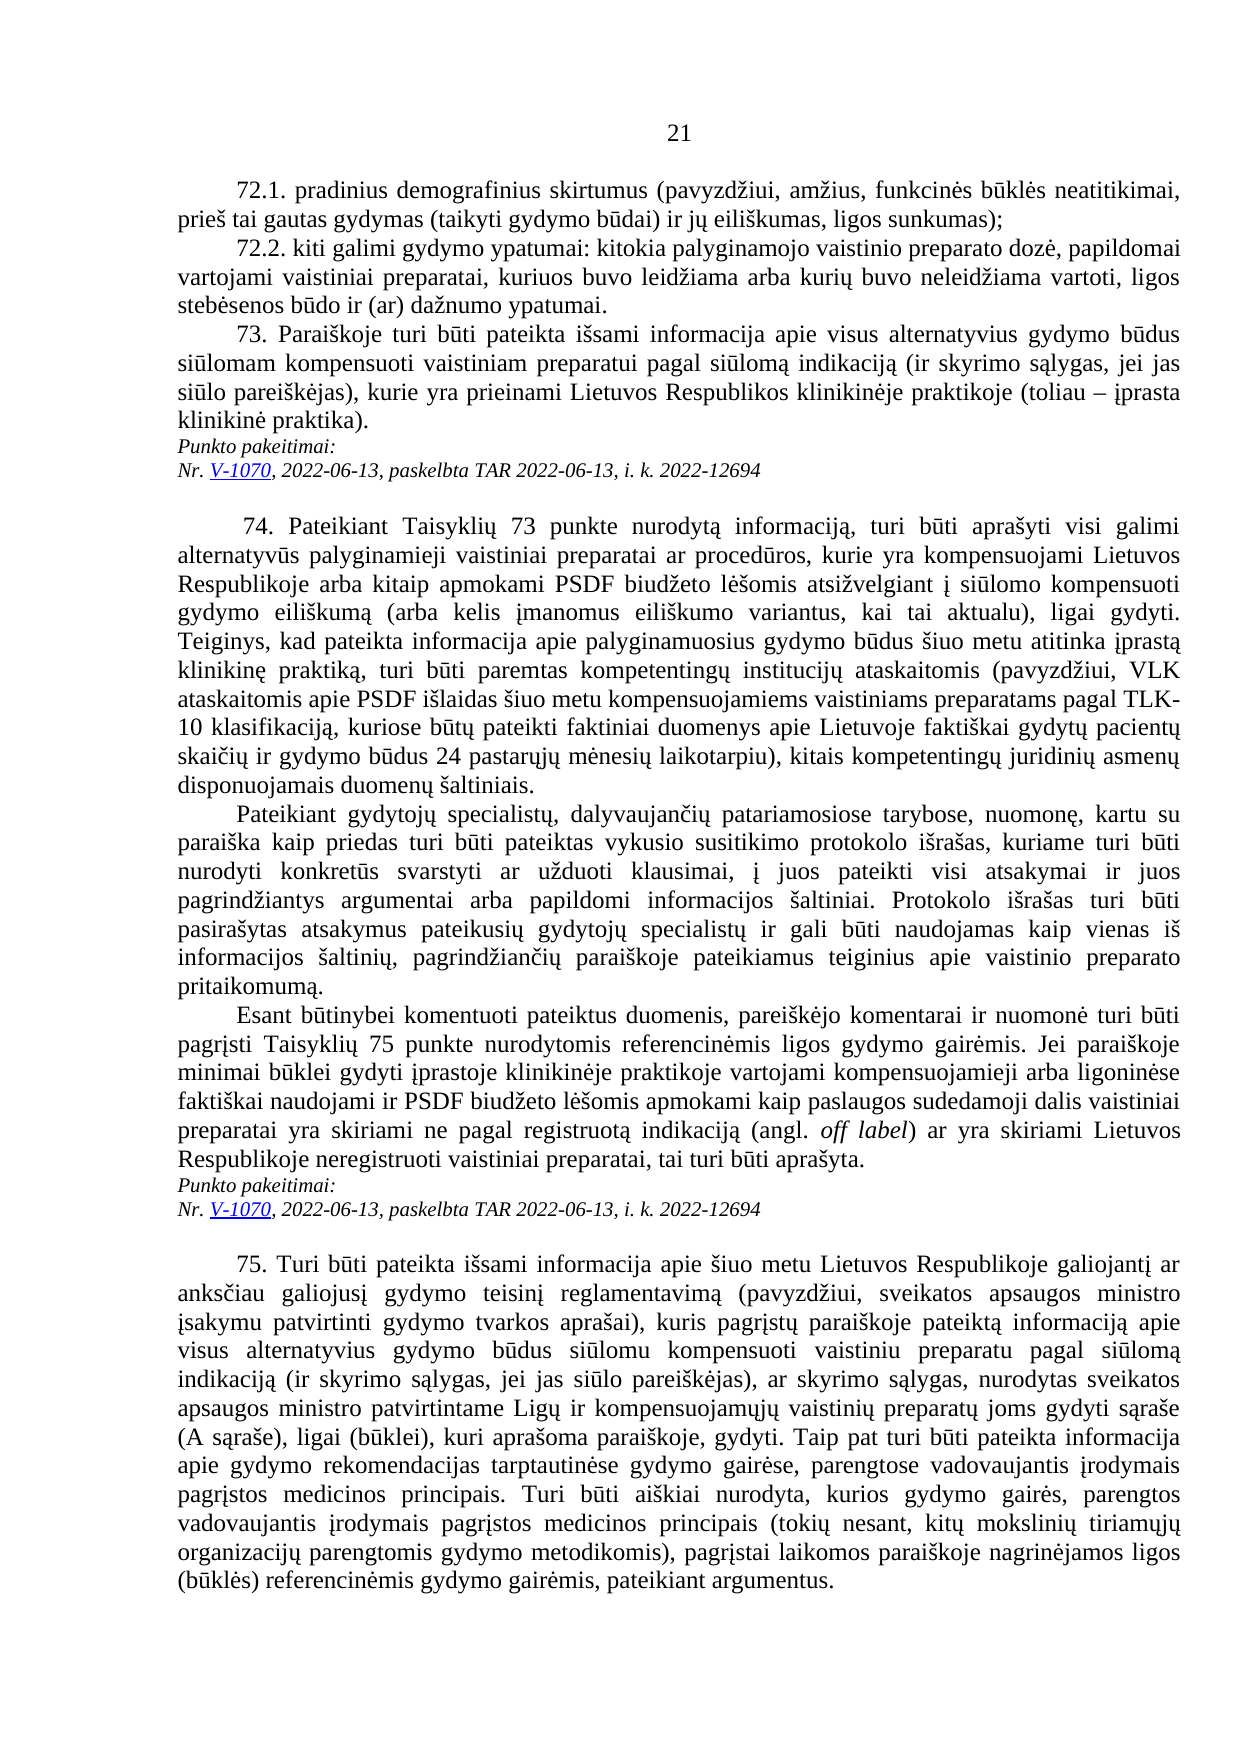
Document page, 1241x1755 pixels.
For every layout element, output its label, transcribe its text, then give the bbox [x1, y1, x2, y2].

text 72.2. kiti galimi gydymo ypatumai: kitokia palyginamojo vaistinio preparato dozė, papildomai vartojami vaistiniai preparatai, kuriuos buvo leidžiama arba kurių buvo neleidžiama vartoti, ligos stebėsenos būdo ir (ar) dažnumo ypatumai. [177, 233, 1181, 319]
text Nr. V-1070, 2022-06-13, paskelbta TAR 2022-06-13, i. k. 2022-12694 [177, 458, 1181, 482]
text Punkto pakeitimai: [177, 434, 1181, 458]
text 75. Turi būti pateikta išsami informacija apie šiuo metu Lietuvos Respublikoje galiojantį ar anksčiau galiojusį gydymo teisinį reglamentavimą (pavyzdžiui, sveikatos apsaugos ministro įsakymu patvirtinti gydymo tvarkos aprašai), kuris pagrįstų paraiškoje pateiktą informaciją apie visus alternatyvius gydymo būdus siūlomu kompensuoti vaistiniu preparatu pagal siūlomą indikaciją (ir skyrimo sąlygas, jei jas siūlo pareiškėjas), ar skyrimo sąlygas, nurodytas sveikatos apsaugos ministro patvirtintame Ligų ir kompensuojamųjų vaistinių preparatų joms gydyti sąraše (A sąraše), ligai (būklei), kuri aprašoma paraiškoje, gydyti. Taip pat turi būti pateikta informacija apie gydymo rekomendacijas tarptautinėse gydymo gairėse, parengtose vadovaujantis įrodymais pagrįstos medicinos principais. Turi būti aiškiai nurodyta, kurios gydymo gairės, parengtos vadovaujantis įrodymais pagrįstos medicinos principais (tokių nesant, kitų mokslinių tiriamųjų organizacijų parengtomis gydymo metodikomis), pagrįstai laikomos paraiškoje nagrinėjamos ligos (būklės) referencinėmis gydymo gairėmis, pateikiant argumentus. [177, 1249, 1181, 1594]
text Esant būtinybei komentuoti pateiktus duomenis, pareiškėjo komentarai ir nuomonė turi būti pagrįsti Taisyklių 75 punkte nurodytomis referencinėmis ligos gydymo gairėmis. Jei paraiškoje minimai būklei gydyti įprastoje klinikinėje praktikoje vartojami kompensuojamieji arba ligoninėse faktiškai naudojami ir PSDF biudžeto lėšomis apmokami kaip paslaugos sudedamoji dalis vaistiniai preparatai yra skiriami ne pagal registruotą indikaciją (angl. off label) ar yra skiriami Lietuvos Respublikoje neregistruoti vaistiniai preparatai, tai turi būti aprašyta. [177, 1000, 1181, 1172]
text Pateikiant gydytojų specialistų, dalyvaujančių patariamosiose tarybose, nuomonę, kartu su paraiška kaip priedas turi būti pateiktas vykusio susitikimo protokolo išrašas, kuriame turi būti nurodyti konkretūs svarstyti ar užduoti klausimai, į juos pateikti visi atsakymai ir juos pagrindžiantys argumentai arba papildomi informacijos šaltiniai. Protokolo išrašas turi būti pasirašytas atsakymus pateikusių gydytojų specialistų ir gali būti naudojamas kaip vienas iš informacijos šaltinių, pagrindžiančių paraiškoje pateikiamus teiginius apie vaistinio preparato pritaikomumą. [177, 799, 1181, 1000]
text Nr. V-1070, 2022-06-13, paskelbta TAR 2022-06-13, i. k. 2022-12694 [177, 1197, 1181, 1221]
text 73. Paraiškoje turi būti pateikta išsami informacija apie visus alternatyvius gydymo būdus siūlomam kompensuoti vaistiniam preparatui pagal siūlomą indikaciją (ir skyrimo sąlygas, jei jas siūlo pareiškėjas), kurie yra prieinami Lietuvos Respublikos klinikinėje praktikoje (toliau – įprasta klinikinė praktika). [177, 319, 1181, 434]
text 74. Pateikiant Taisyklių 73 punkte nurodytą informaciją, turi būti aprašyti visi galimi alternatyvūs palyginamieji vaistiniai preparatai ar procedūros, kurie yra kompensuojami Lietuvos Respublikoje arba kitaip apmokami PSDF biudžeto lėšomis atsižvelgiant į siūlomo kompensuoti gydymo eiliškumą (arba kelis įmanomus eiliškumo variantus, kai tai aktualu), ligai gydyti. Teiginys, kad pateikta informacija apie palyginamuosius gydymo būdus šiuo metu atitinka įprastą klinikinę praktiką, turi būti paremtas kompetentingų institucijų ataskaitomis (pavyzdžiui, VLK ataskaitomis apie PSDF išlaidas šiuo metu kompensuojamiems vaistiniams preparatams pagal TLK-10 klasifikaciją, kuriose būtų pateikti faktiniai duomenys apie Lietuvoje faktiškai gydytų pacientų skaičių ir gydymo būdus 24 pastarųjų mėnesių laikotarpiu), kitais kompetentingų juridinių asmenų disponuojamais duomenų šaltiniais. [177, 511, 1181, 799]
text 72.1. pradinius demografinius skirtumus (pavyzdžiui, amžius, funkcinės būklės neatitikimai, prieš tai gautas gydymas (taikyti gydymo būdai) ir jų eiliškumas, ligos sunkumas); [177, 176, 1181, 233]
text Punkto pakeitimai: [177, 1172, 1181, 1197]
